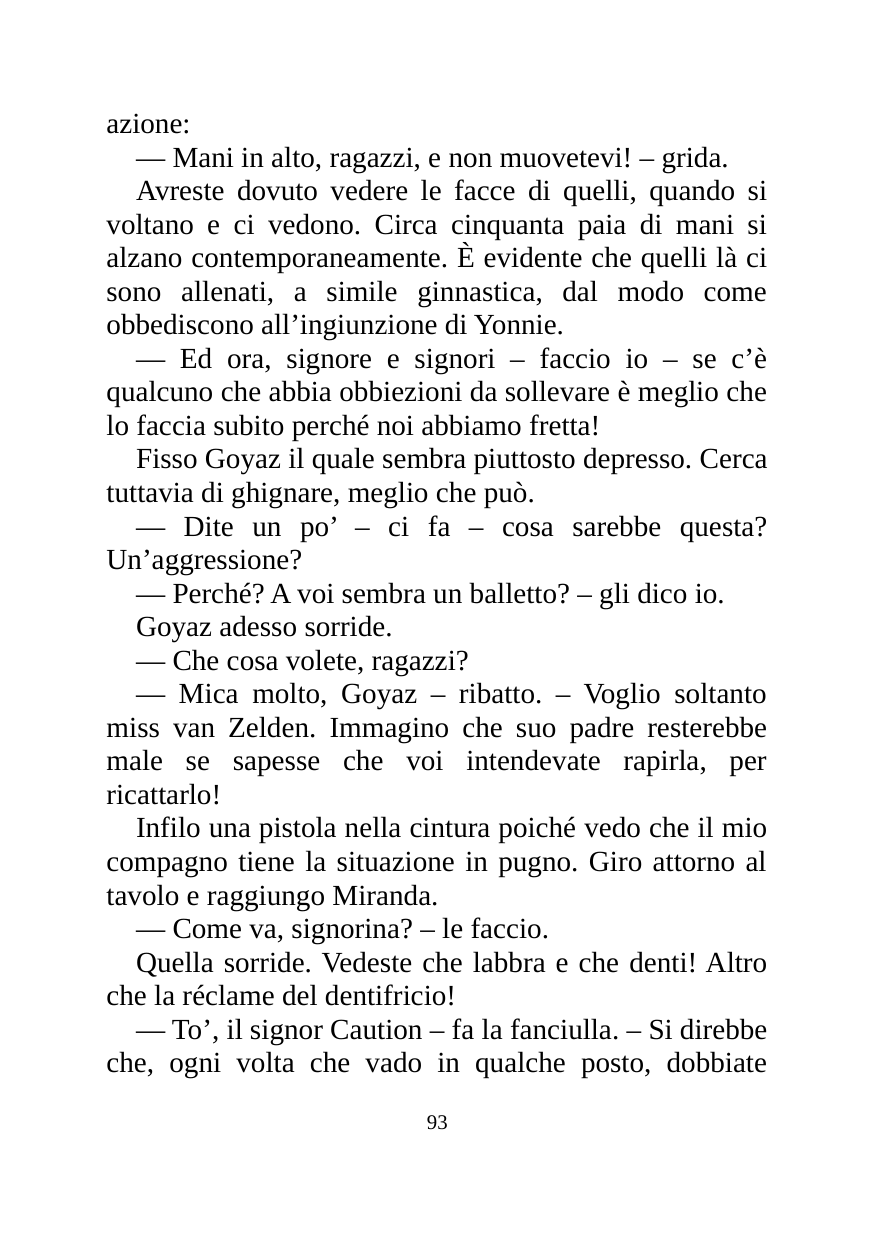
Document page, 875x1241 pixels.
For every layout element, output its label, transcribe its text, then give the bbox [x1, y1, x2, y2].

text — Dite un po’ – ci fa – cosa sarebbe questa? Un’aggressione? [106, 509, 768, 576]
text — Perché? A voi sembra un balletto? – gli dico io. [106, 576, 768, 609]
text — Mani in alto, ragazzi, e non muovetevi! – grida. [106, 140, 768, 173]
text Quella sorride. Vedeste che labbra e che denti! Altro che la réclame del dentifricio! [106, 945, 768, 1012]
text Goyaz adesso sorride. [106, 609, 768, 643]
text — To’, il signor Caution – fa la fanciulla. – Si direbbe che, ogni volta che vado in qualche posto, dobbiate [106, 1012, 768, 1079]
text — Mica molto, Goyaz – ribatto. – Voglio soltanto miss van Zelden. Immagino che suo padre resterebbe male se sapesse che voi intendevate rapirla, per ricattarlo! [106, 676, 768, 811]
text azione: [106, 106, 768, 140]
text Infilo una pistola nella cintura poiché vedo che il mio compagno tiene la situazione in pugno. Giro attorno al tavolo e raggiungo Miranda. [106, 811, 768, 911]
text — Come va, signorina? – le faccio. [106, 911, 768, 945]
text — Che cosa volete, ragazzi? [106, 643, 768, 676]
text — Ed ora, signore e signori – faccio io – se c’è qualcuno che abbia obbiezioni da sollevare è meglio che lo faccia subito perché noi abbiamo fretta! [106, 341, 768, 442]
text Fisso Goyaz il quale sembra piuttosto depresso. Cerca tuttavia di ghignare, meglio che può. [106, 442, 768, 509]
text Avreste dovuto vedere le facce di quelli, quando si voltano e ci vedono. Circa cinquanta paia di mani si alzano contemporaneamente. È evidente che quelli là ci sono allenati, a simile ginnastica, dal modo come obbediscono all’ingiunzione di Yonnie. [106, 173, 768, 341]
